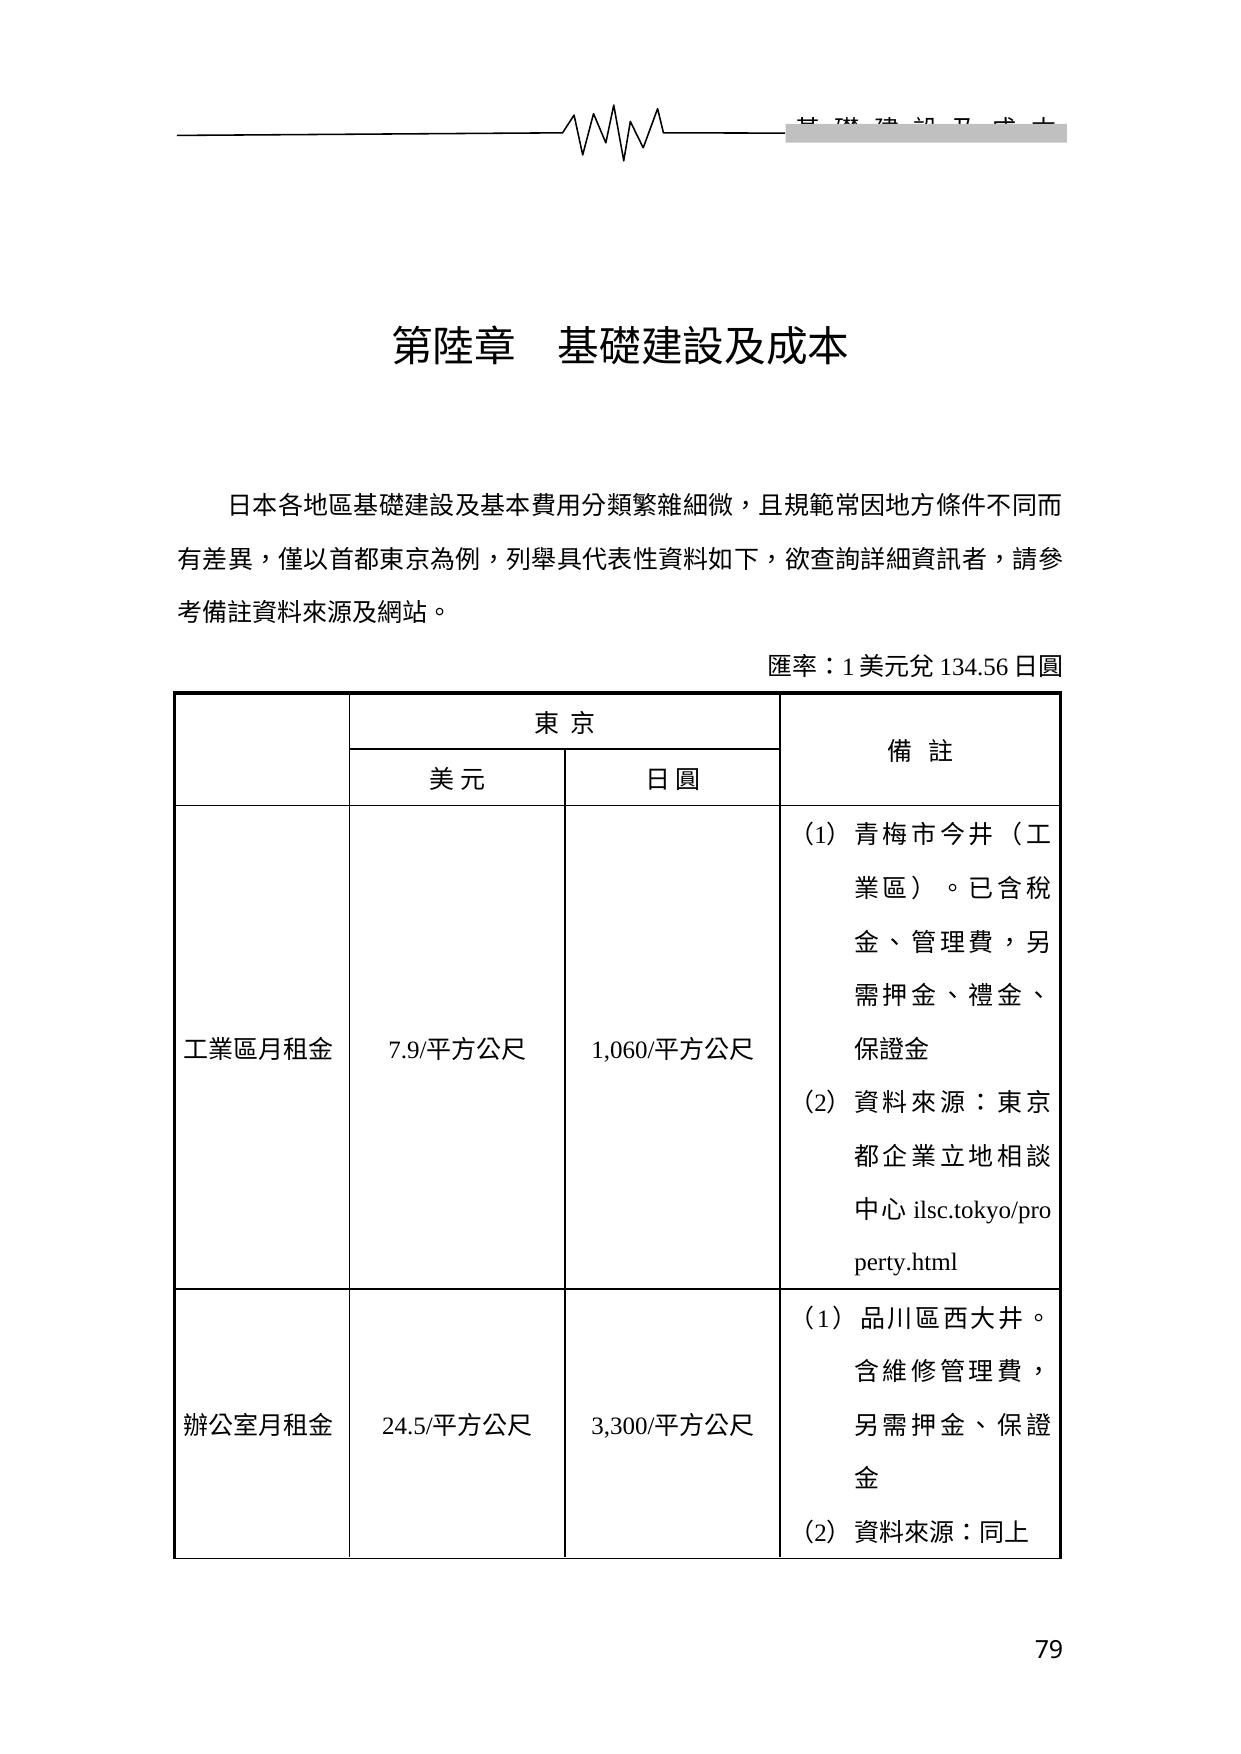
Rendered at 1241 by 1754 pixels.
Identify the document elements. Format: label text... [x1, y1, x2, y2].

table_cell 24.5/平方公尺 [350, 1290, 564, 1557]
table_cell 辦公室月租金 [176, 1290, 349, 1557]
table_cell 美 元 [350, 750, 564, 805]
table_header 東 京 [350, 695, 779, 748]
text 匯率：1美元兌134.56日圓 [177, 638, 1063, 691]
table_cell 7.9/平方公尺 [350, 806, 564, 1288]
text 日本各地區基礎建設及基本費用分類繁雜細微，且規範常因地方條件不同而有差異，僅以首都東京為例，列舉具代表性資料如下，欲查詢詳細資訊者，請參考備註資料來源及網站。 [177, 477, 1063, 638]
table_cell （1） 青梅市今井（工業區）。已含稅金、管理費，另需押金、禮金、保證金 （2） 資料來源：東京都企業立地相談中心ilsc.tokyo/property.html [781, 806, 1059, 1288]
table_cell 3,300/平方公尺 [566, 1290, 779, 1557]
table_cell 工業區月租金 [176, 806, 349, 1288]
table_cell （1）品川區西大井。含維修管理費，另需押金、保證金 （2） 資料來源：同上 [781, 1290, 1059, 1557]
table_header 備 註 [781, 695, 1059, 805]
table_cell 1,060/平方公尺 [566, 806, 779, 1288]
text 第陸章 基礎建設及成本 [177, 290, 1063, 397]
table_header [176, 695, 349, 805]
table_cell 日 圓 [566, 750, 779, 805]
